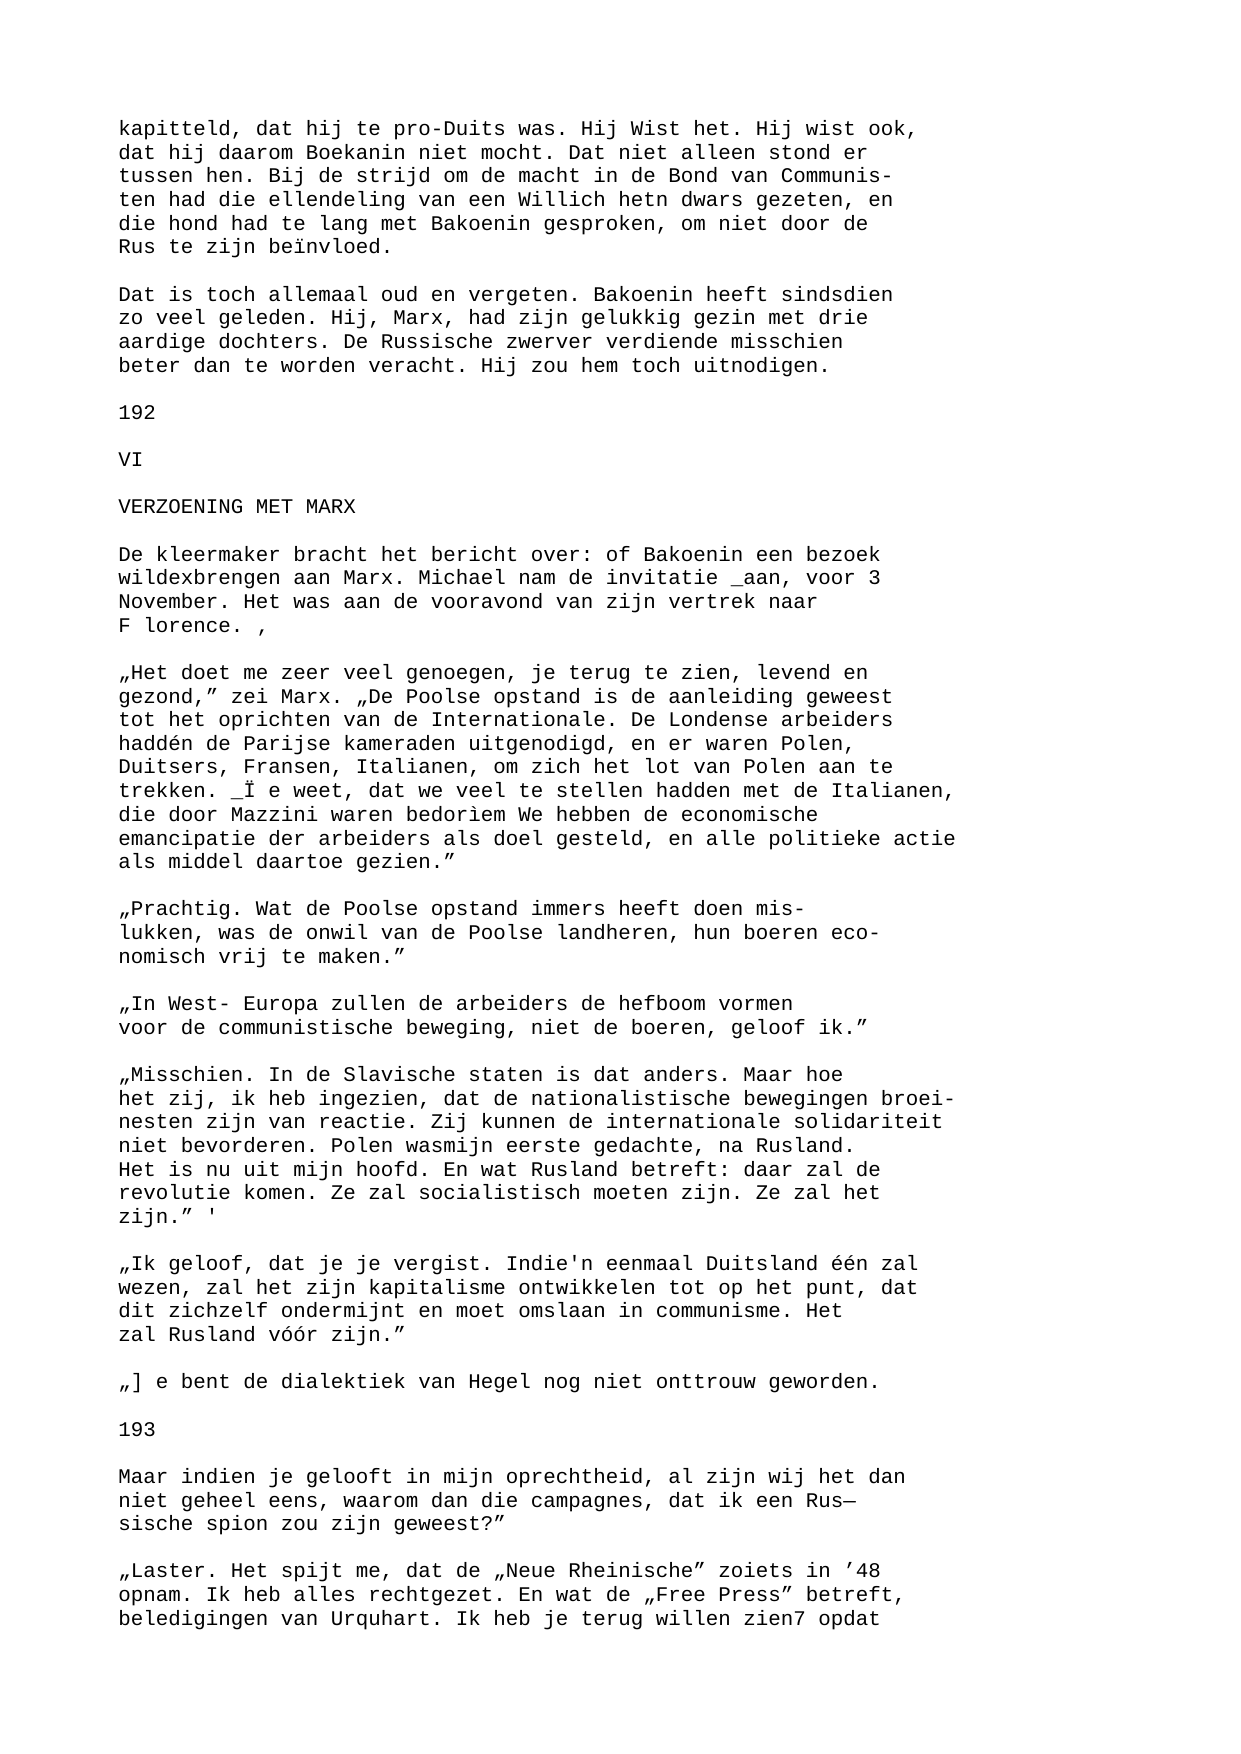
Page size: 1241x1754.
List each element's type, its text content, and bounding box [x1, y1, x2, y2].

text zijn.” ' [118, 1206, 1122, 1229]
text „Ik geloof, dat je je vergist. Indie'n eenmaal Duitsland één zal [118, 1253, 1122, 1277]
text die door Mazzini waren bedorìem We hebben de economische [118, 804, 1122, 827]
text Rus te zijn beïnvloed. [118, 236, 1122, 260]
text opnam. Ik heb alles rechtgezet. En wat de „Free Press” betreft, [118, 1584, 1122, 1608]
text „Het doet me zeer veel genoegen, je terug te zien, levend en [118, 662, 1122, 686]
text zo veel geleden. Hij, Marx, had zijn gelukkig gezin met drie [118, 307, 1122, 331]
text „Laster. Het spijt me, dat de „Neue Rheinische” zoiets in ’48 [118, 1561, 1122, 1584]
text niet geheel eens, waarom dan die campagnes, dat ik een Rus— [118, 1489, 1122, 1513]
text beter dan te worden veracht. Hij zou hem toch uitnodigen. [118, 354, 1122, 378]
text tot het oprichten van de Internationale. De Londense arbeiders [118, 709, 1122, 733]
text beledigingen van Urquhart. Ik heb je terug willen zien7 opdat [118, 1608, 1122, 1631]
text als middel daartoe gezien.” [118, 851, 1122, 875]
text zal Rusland vóór zijn.” [118, 1324, 1122, 1348]
text „] e bent de dialektiek van Hegel nog niet onttrouw geworden. [118, 1371, 1122, 1395]
text het zij, ik heb ingezien, dat de nationalistische bewegingen broei- [118, 1088, 1122, 1111]
text sische spion zou zijn geweest?” [118, 1513, 1122, 1537]
text tussen hen. Bij de strijd om de macht in de Bond van Communis- [118, 165, 1122, 189]
text VERZOENING MET MARX [118, 496, 1122, 520]
text Duitsers, Fransen, Italianen, om zich het lot van Polen aan te [118, 757, 1122, 780]
text 192 [118, 402, 1122, 426]
text wezen, zal het zijn kapitalisme ontwikkelen tot op het punt, dat [118, 1277, 1122, 1300]
text Dat is toch allemaal oud en vergeten. Bakoenin heeft sindsdien [118, 284, 1122, 307]
text kapitteld, dat hij te pro-Duits was. Hij Wist het. Hij wist ook, [118, 118, 1122, 142]
text VI [118, 449, 1122, 473]
text nomisch vrij te maken.” [118, 946, 1122, 969]
text gezond,” zei Marx. „De Poolse opstand is de aanleiding geweest [118, 686, 1122, 709]
text dit zichzelf ondermijnt en moet omslaan in communisme. Het [118, 1300, 1122, 1324]
text 193 [118, 1419, 1122, 1442]
text „Prachtig. Wat de Poolse opstand immers heeft doen mis- [118, 898, 1122, 922]
text ten had die ellendeling van een Willich hetn dwars gezeten, en [118, 189, 1122, 213]
text Het is nu uit mijn hoofd. En wat Rusland betreft: daar zal de [118, 1158, 1122, 1182]
text revolutie komen. Ze zal socialistisch moeten zijn. Ze zal het [118, 1182, 1122, 1206]
text De kleermaker bracht het bericht over: of Bakoenin een bezoek [118, 544, 1122, 567]
text November. Het was aan de vooravond van zijn vertrek naar [118, 591, 1122, 615]
text dat hij daarom Boekanin niet mocht. Dat niet alleen stond er [118, 142, 1122, 165]
text nesten zijn van reactie. Zij kunnen de internationale solidariteit [118, 1111, 1122, 1135]
text emancipatie der arbeiders als doel gesteld, en alle politieke actie [118, 827, 1122, 851]
text aardige dochters. De Russische zwerver verdiende misschien [118, 331, 1122, 354]
text wildexbrengen aan Marx. Michael nam de invitatie _aan, voor 3 [118, 567, 1122, 591]
text trekken. _Ï e weet, dat we veel te stellen hadden met de Italianen, [118, 780, 1122, 804]
text Maar indien je gelooft in mijn oprechtheid, al zijn wij het dan [118, 1466, 1122, 1489]
text „Misschien. In de Slavische staten is dat anders. Maar hoe [118, 1064, 1122, 1088]
text „In West- Europa zullen de arbeiders de hefboom vormen [118, 993, 1122, 1017]
text haddén de Parijse kameraden uitgenodigd, en er waren Polen, [118, 733, 1122, 757]
text voor de communistische beweging, niet de boeren, geloof ik.” [118, 1017, 1122, 1040]
text F lorence. ‚ [118, 615, 1122, 638]
text lukken, was de onwil van de Poolse landheren, hun boeren eco- [118, 922, 1122, 946]
text die hond had te lang met Bakoenin gesproken, om niet door de [118, 213, 1122, 236]
text niet bevorderen. Polen wasmijn eerste gedachte, na Rusland. [118, 1135, 1122, 1158]
